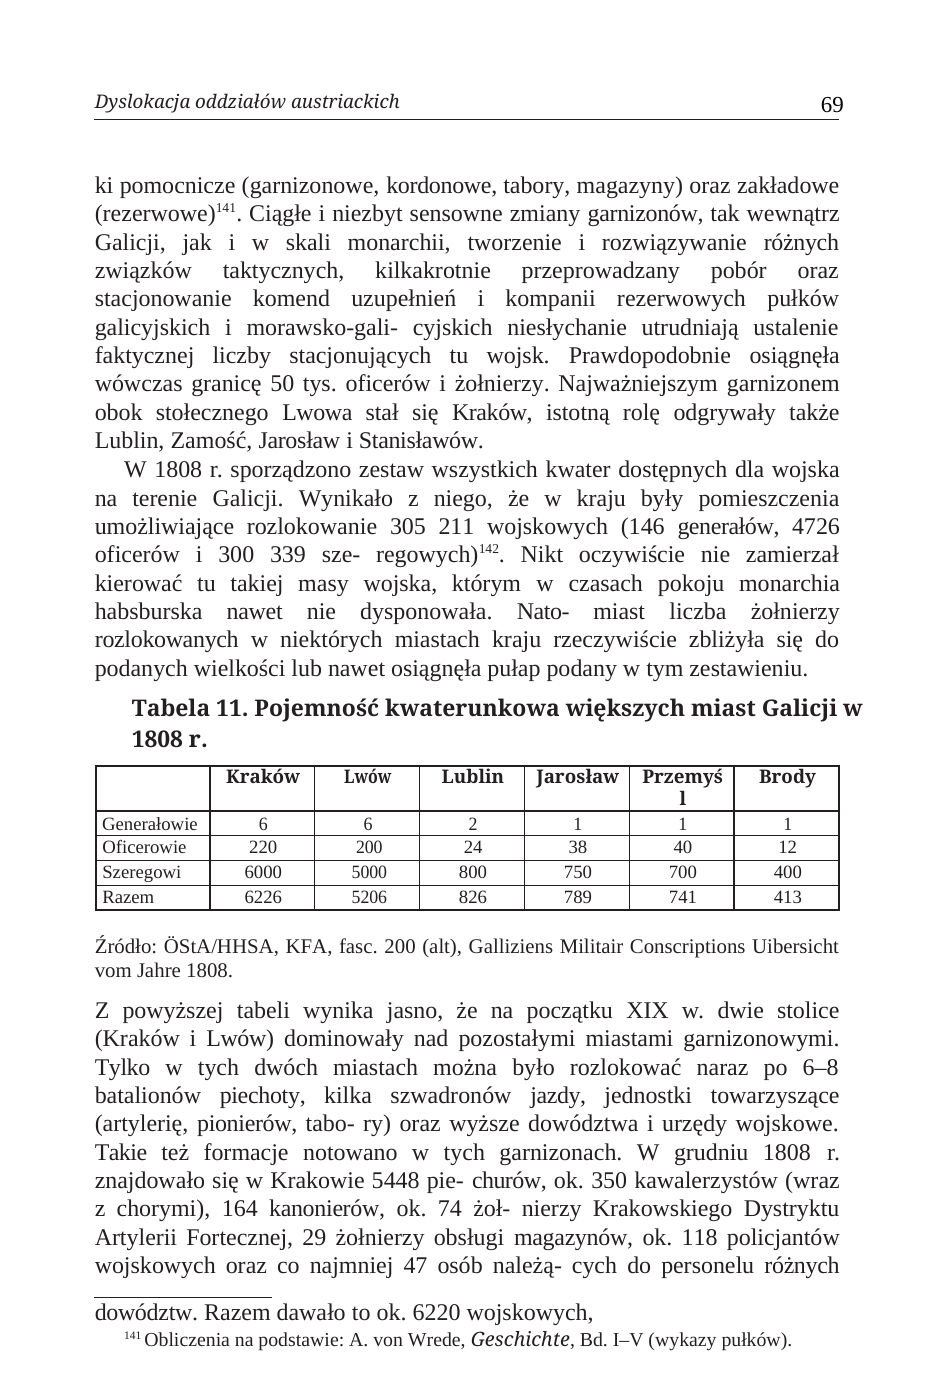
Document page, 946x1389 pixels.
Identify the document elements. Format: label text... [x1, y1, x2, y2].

table_header Kraków [211, 767, 314, 810]
table_header [97, 767, 209, 810]
text Tabela 11. Pojemność kwaterunkowa większych miast Galicji w 1808 r. [132, 692, 879, 754]
table_cell 24 [420, 836, 524, 859]
table_header Lwów [315, 767, 419, 810]
table_cell 40 [630, 836, 733, 859]
table_cell 6 [211, 812, 314, 835]
table_header Przemyśl [630, 767, 733, 810]
table_cell 700 [630, 861, 733, 884]
table_cell 826 [420, 886, 524, 909]
table_cell Oficerowie [97, 836, 209, 859]
table_cell 200 [315, 836, 419, 859]
table_cell 220 [211, 836, 314, 859]
text Z powyższej tabeli wynika jasno, że na początku XIX w. dwie stolice (Kraków i Lwów) dominowały nad pozostałymi miastami garnizonowymi. Tylko w tych dwóch miastach można było rozlokować naraz po 6–8 batalionów piechoty, kilka szwadronów jazdy, jednostki towarzyszące (artylerię, pionierów, tabo- ry) oraz wyższe dowództwa i urzędy wojskowe. Takie też formacje notowano w tych garnizonach. W grudniu 1808 r. znajdowało się w Krakowie 5448 pie- churów, ok. 350 kawalerzystów (wraz z chorymi), 164 kanonierów, ok. 74 żoł- nierzy Krakowskiego Dystryktu Artylerii Fortecznej, 29 żołnierzy obsługi magazynów, ok. 118 policjantów wojskowych oraz co najmniej 47 osób należą- cych do personelu różnych dowództw. Razem dawało to ok. 6220 wojskowych, [94, 996, 840, 1326]
table_cell 1 [735, 812, 838, 835]
table_header Jarosław [525, 767, 629, 810]
table_cell 789 [525, 886, 629, 909]
table_cell 2 [420, 812, 524, 835]
table_cell 400 [735, 861, 838, 884]
table_cell 413 [735, 886, 838, 909]
table_cell 5000 [315, 861, 419, 884]
table_cell 800 [420, 861, 524, 884]
text W 1808 r. sporządzono zestaw wszystkich kwater dostępnych dla wojska na terenie Galicji. Wynikało z niego, że w kraju były pomieszczenia umożliwiające rozlokowanie 305 211 wojskowych (146 generałów, 4726 oficerów i 300 339 sze- regowych)142. Nikt oczywiście nie zamierzał kierować tu takiej masy wojska, którym w czasach pokoju monarchia habsburska nawet nie dysponowała. Nato- miast liczba żołnierzy rozlokowanych w niektórych miastach kraju rzeczywiście zbliżyła się do podanych wielkości lub nawet osiągnęła pułap podany w tym zestawieniu. [94, 455, 840, 681]
table_header Lublin [420, 767, 524, 810]
table_cell 6226 [211, 886, 314, 909]
text Źródło: ÖStA/HHSA, KFA, fasc. 200 (alt), Galliziens Militair Conscriptions Uibersicht vom Jahre 1808. [94, 934, 840, 982]
table_cell 741 [630, 886, 733, 909]
table_cell 6000 [211, 861, 314, 884]
table_header Brody [735, 767, 838, 810]
table_cell 12 [735, 836, 838, 859]
text ki pomocnicze (garnizonowe, kordonowe, tabory, magazyny) oraz zakładowe (rezerwowe)141. Ciągłe i niezbyt sensowne zmiany garnizonów, tak wewnątrz Galicji, jak i w skali monarchii, tworzenie i rozwiązywanie różnych związków taktycznych, kilkakrotnie przeprowadzany pobór oraz stacjonowanie komend uzupełnień i kompanii rezerwowych pułków galicyjskich i morawsko-gali- cyjskich niesłychanie utrudniają ustalenie faktycznej liczby stacjonujących tu wojsk. Prawdopodobnie osiągnęła wówczas granicę 50 tys. oficerów i żołnierzy. Najważniejszym garnizonem obok stołecznego Lwowa stał się Kraków, istotną rolę odgrywały także Lublin, Zamość, Jarosław i Stanisławów. [94, 171, 840, 454]
table_cell 38 [525, 836, 629, 859]
table_cell 5206 [315, 886, 419, 909]
table_cell Razem [97, 886, 209, 909]
table_cell 750 [525, 861, 629, 884]
table_cell Generałowie [97, 812, 209, 835]
table_cell 1 [630, 812, 733, 835]
table_cell 1 [525, 812, 629, 835]
text 141 Obliczenia na podstawie: A. von Wrede, Geschichte, Bd. I–V (wykazy pułków). [124, 1326, 879, 1352]
table_cell Szeregowi [97, 861, 209, 884]
table_cell 6 [315, 812, 419, 835]
